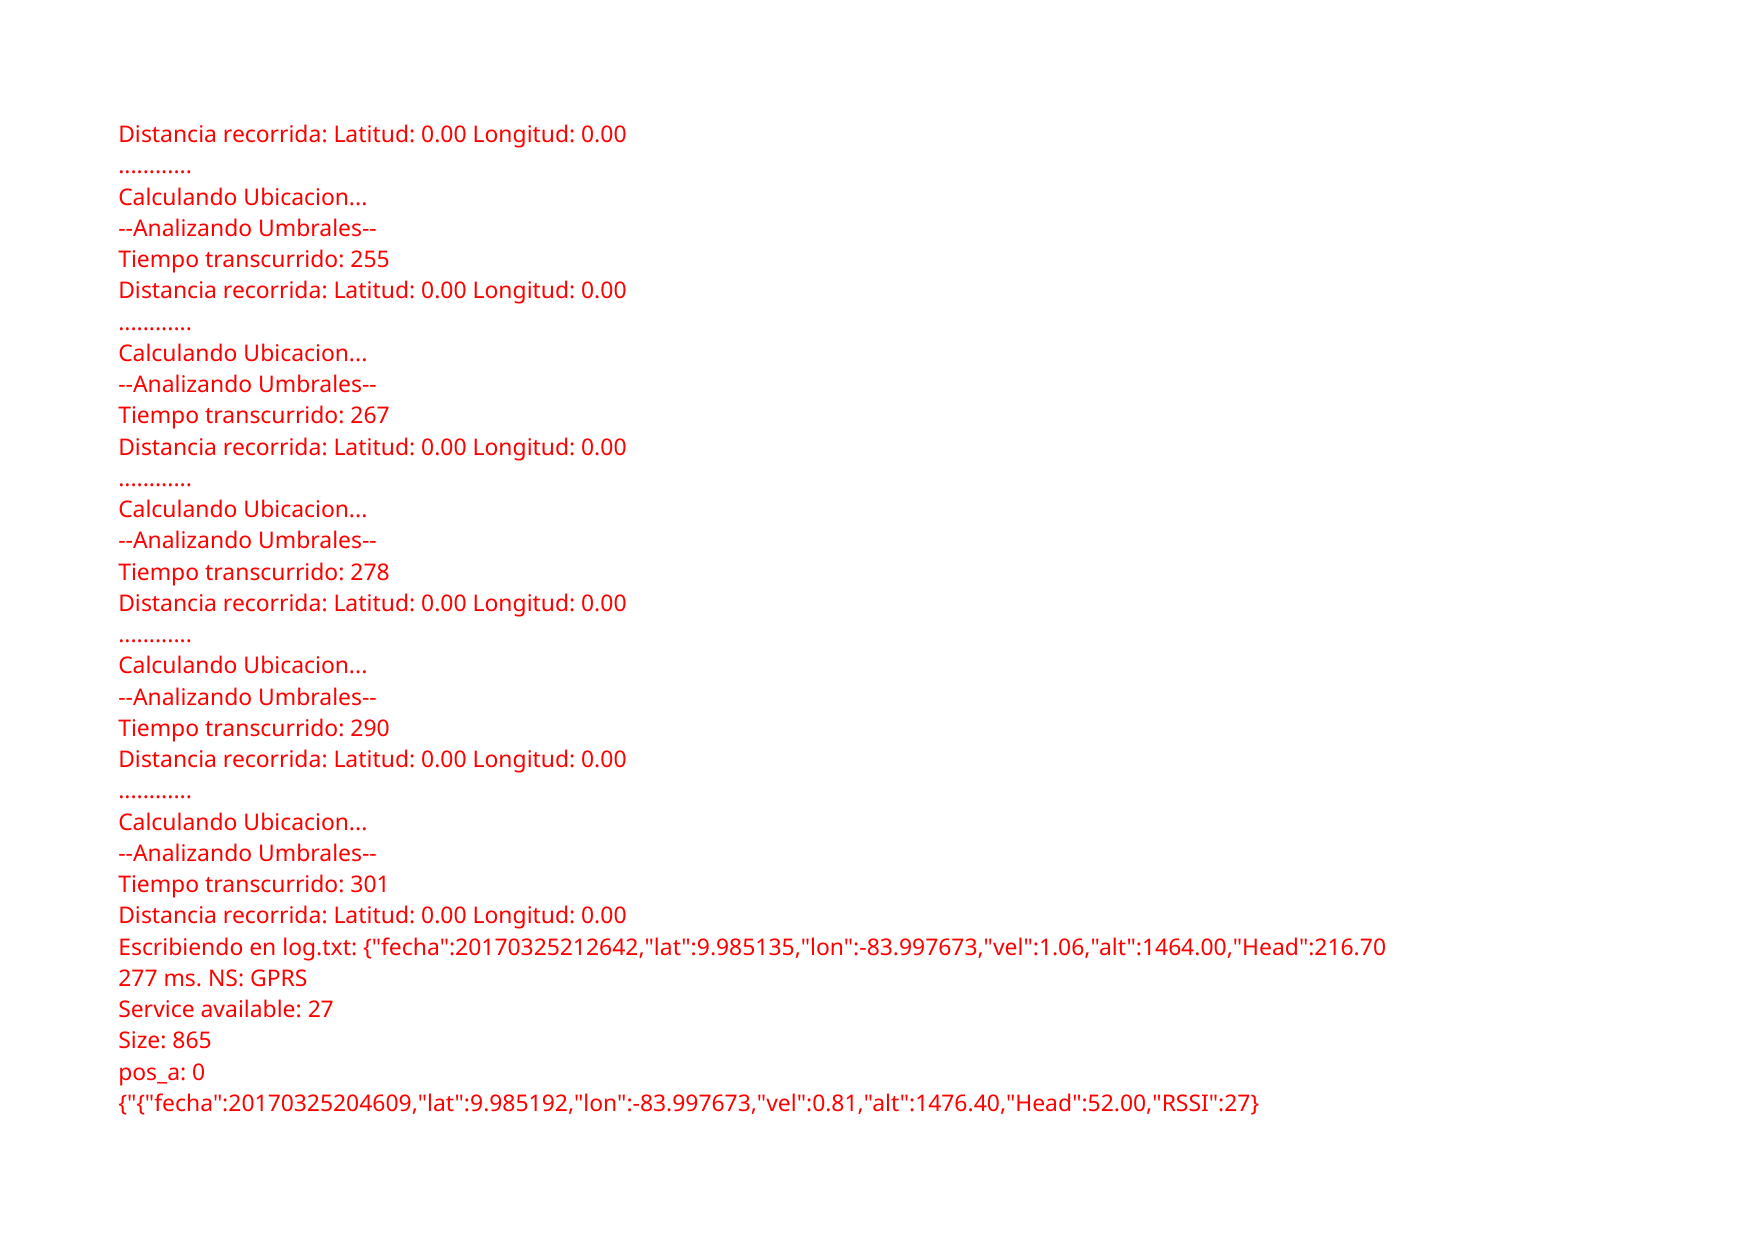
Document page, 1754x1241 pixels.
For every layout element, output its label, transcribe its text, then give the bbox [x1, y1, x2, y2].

text Tiempo transcurrido: 290 [118, 712, 1636, 743]
text 277 ms. NS: GPRS [118, 962, 1636, 993]
text --Analizando Umbrales-- [118, 681, 1636, 712]
text --Analizando Umbrales-- [118, 524, 1636, 556]
text Distancia recorrida: Latitud: 0.00 Longitud: 0.00 [118, 587, 1636, 618]
text ............ [118, 462, 1636, 493]
text Tiempo transcurrido: 255 [118, 243, 1636, 274]
text Distancia recorrida: Latitud: 0.00 Longitud: 0.00 [118, 743, 1636, 774]
text ............ [118, 149, 1636, 181]
text Tiempo transcurrido: 267 [118, 399, 1636, 431]
text Service available: 27 [118, 993, 1636, 1024]
text Distancia recorrida: Latitud: 0.00 Longitud: 0.00 [118, 899, 1636, 931]
text Calculando Ubicacion... [118, 181, 1636, 212]
text pos_a: 0 [118, 1056, 1636, 1087]
text Distancia recorrida: Latitud: 0.00 Longitud: 0.00 [118, 118, 1636, 149]
text ............ [118, 774, 1636, 806]
text --Analizando Umbrales-- [118, 212, 1636, 243]
text {"{"fecha":20170325204609,"lat":9.985192,"lon":-83.997673,"vel":0.81,"alt":1476.40,"Head":52.00,"RSSI":27} [118, 1087, 1636, 1118]
text Calculando Ubicacion... [118, 493, 1636, 524]
text --Analizando Umbrales-- [118, 837, 1636, 868]
text Tiempo transcurrido: 301 [118, 868, 1636, 899]
text Distancia recorrida: Latitud: 0.00 Longitud: 0.00 [118, 274, 1636, 306]
text Distancia recorrida: Latitud: 0.00 Longitud: 0.00 [118, 431, 1636, 462]
text Escribiendo en log.txt: {"fecha":20170325212642,"lat":9.985135,"lon":-83.997673,"vel":1.06,"alt":1464.00,"Head":216.70 [118, 931, 1636, 962]
text ............ [118, 306, 1636, 337]
text Calculando Ubicacion... [118, 337, 1636, 368]
text ............ [118, 618, 1636, 649]
text --Analizando Umbrales-- [118, 368, 1636, 399]
text Tiempo transcurrido: 278 [118, 556, 1636, 587]
text Size: 865 [118, 1024, 1636, 1056]
text Calculando Ubicacion... [118, 649, 1636, 681]
text Calculando Ubicacion... [118, 806, 1636, 837]
